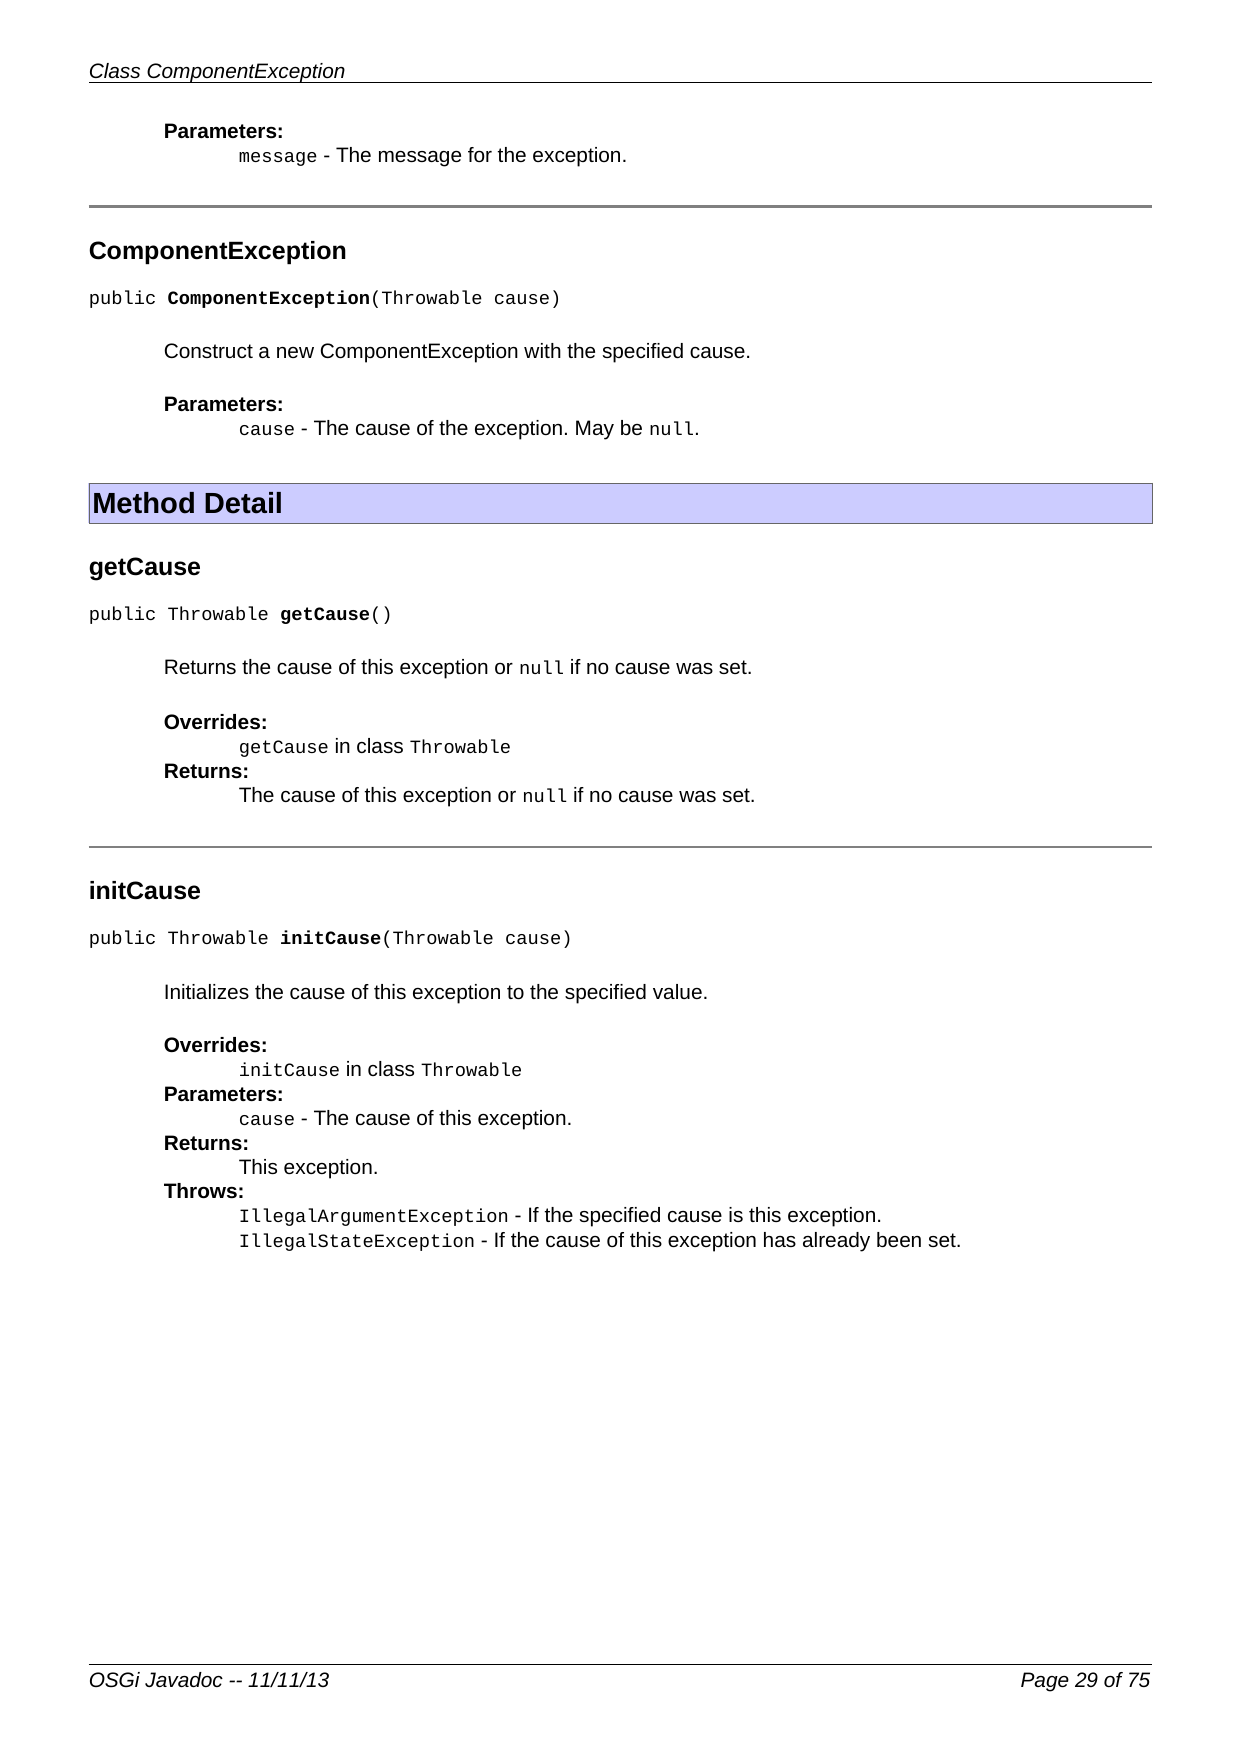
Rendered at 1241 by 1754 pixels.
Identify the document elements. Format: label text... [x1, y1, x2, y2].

text Overrides: [163, 709, 1152, 733]
text cause - The cause of the exception. May be null. [238, 416, 1152, 441]
text Parameters: [163, 118, 1152, 142]
text initCause in class Throwable [238, 1057, 1152, 1082]
text public ComponentException(Throwable cause) [88, 289, 1152, 310]
text getCause in class Throwable [238, 733, 1152, 759]
subtitle getCause [88, 552, 1152, 581]
text Returns the cause of this exception or null if no cause was set. [163, 655, 1152, 680]
text cause - The cause of this exception. [238, 1106, 1152, 1131]
text Returns: [163, 759, 1152, 783]
subtitle ComponentException [88, 236, 1152, 264]
subtitle Method Detail [90, 484, 1152, 523]
text Overrides: [163, 1033, 1152, 1057]
text This exception. [238, 1155, 1152, 1179]
subtitle initCause [88, 876, 1152, 905]
text Construct a new ComponentException with the specified cause. [163, 339, 1152, 363]
text Throws: [163, 1179, 1152, 1203]
text Returns: [163, 1131, 1152, 1155]
text Initializes the cause of this exception to the specified value. [163, 979, 1152, 1003]
text public Throwable initCause(Throwable cause) [88, 929, 1152, 950]
text IllegalArgumentException - If the specified cause is this exception. [238, 1203, 1152, 1228]
text public Throwable getCause() [88, 605, 1152, 626]
text message - The message for the exception. [238, 142, 1152, 168]
text IllegalStateException - If the cause of this exception has already been set. [238, 1228, 1152, 1253]
text Parameters: [163, 1082, 1152, 1106]
text The cause of this exception or null if no cause was set. [238, 783, 1152, 808]
text Parameters: [163, 392, 1152, 416]
